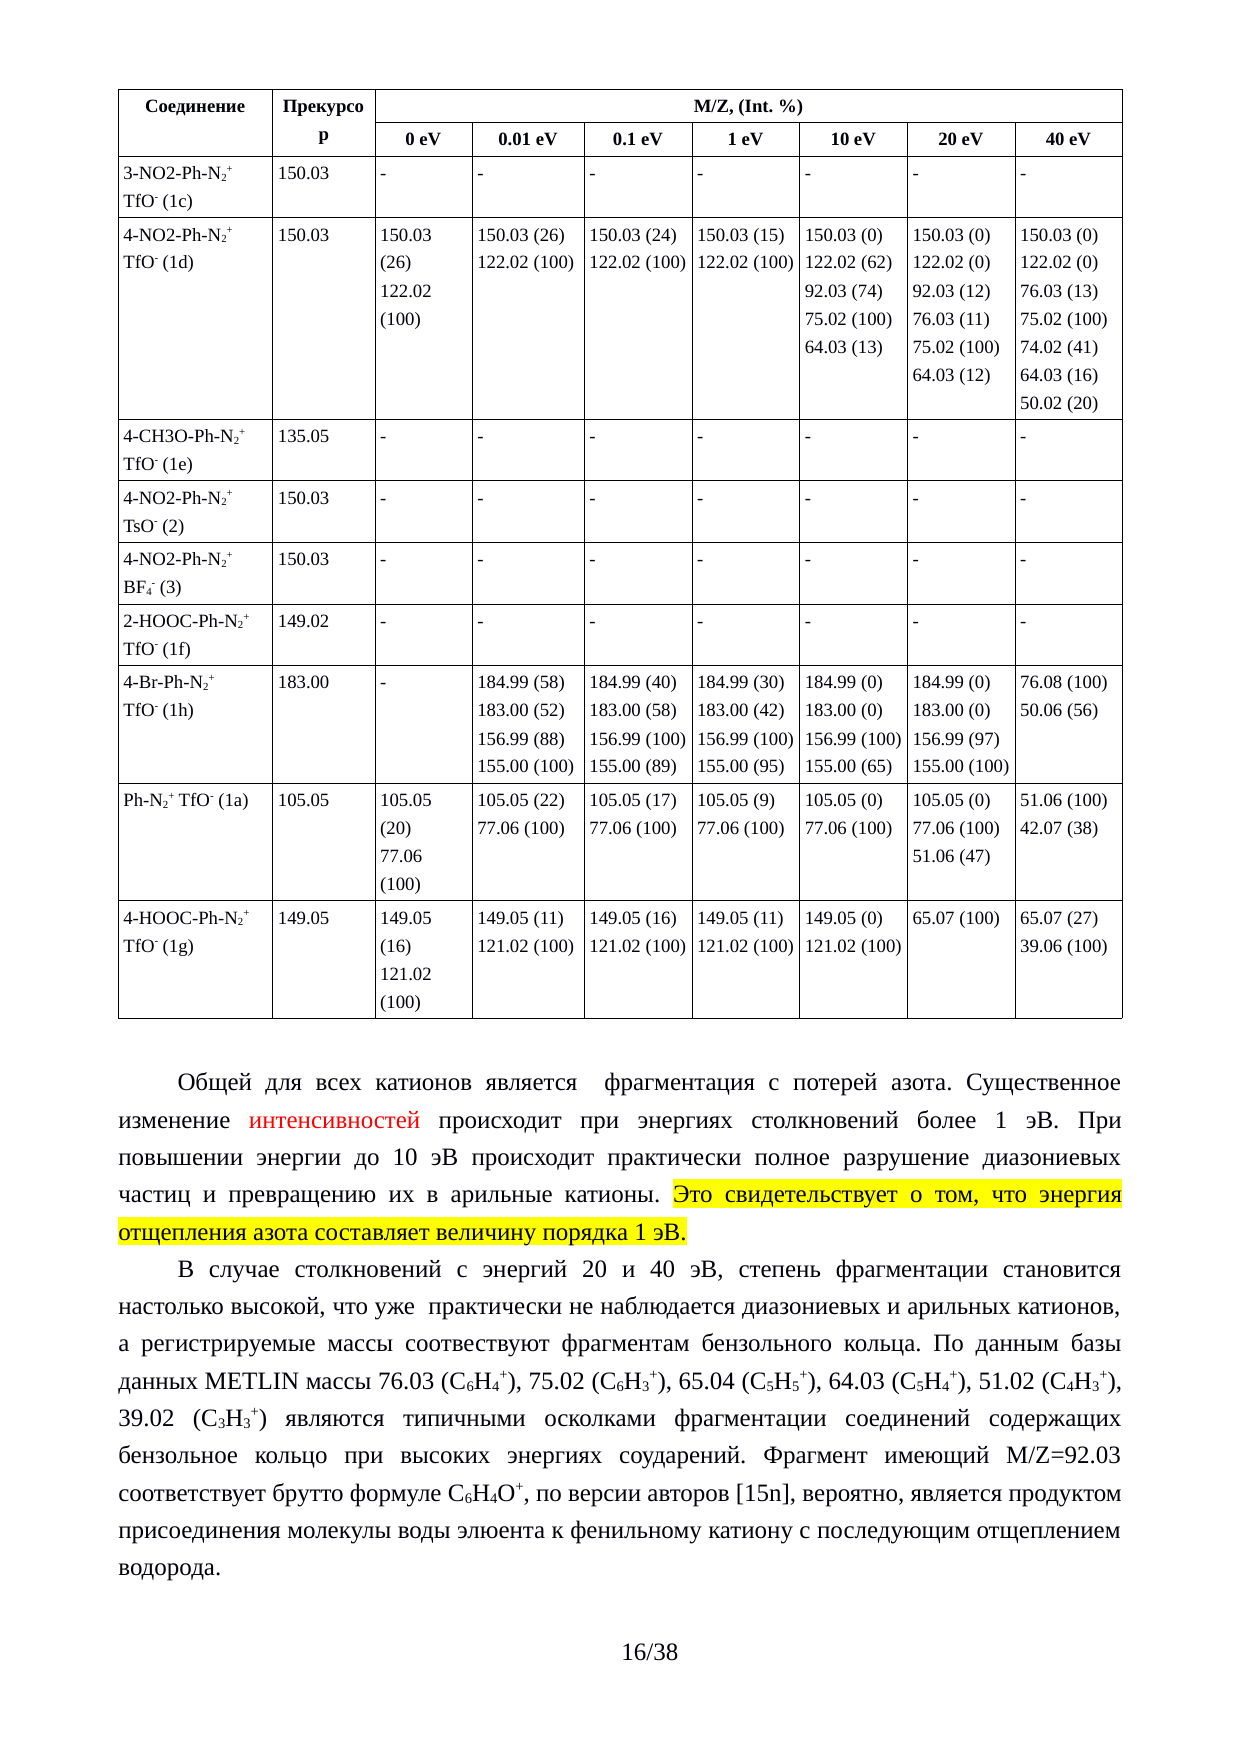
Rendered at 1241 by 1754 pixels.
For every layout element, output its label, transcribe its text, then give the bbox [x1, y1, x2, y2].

table_cell 105.05 (0) 77.06 (100) [800, 784, 907, 900]
table_cell 65.07 (100) [908, 901, 1015, 1018]
table_cell - [693, 605, 799, 665]
table_cell - [376, 605, 472, 665]
table_cell 149.05 (0) 121.02 (100) [800, 901, 907, 1018]
table_cell - [908, 543, 1015, 603]
table_header M/Z, (Int. %) [376, 90, 1122, 122]
table_cell 149.02 [273, 605, 375, 665]
table_cell 76.08 (100) 50.06 (56) [1016, 666, 1122, 783]
table_cell 184.99 (0) 183.00 (0) 156.99 (100) 155.00 (65) [800, 666, 907, 783]
table_cell 184.99 (0) 183.00 (0) 156.99 (97) 155.00 (100) [908, 666, 1015, 783]
table_cell 4-CH3O-Ph-N2+ TfO- (1e) [119, 420, 272, 480]
table_cell 105.05 (22) 77.06 (100) [473, 784, 584, 900]
table_cell 4-HOOC-Ph-N2+ TfO- (1g) [119, 901, 272, 1018]
table_cell - [473, 420, 584, 480]
table_cell 105.05 (9) 77.06 (100) [693, 784, 799, 900]
table_cell - [693, 157, 799, 217]
table_cell - [585, 481, 692, 542]
table_cell - [800, 481, 907, 542]
table_cell 183.00 [273, 666, 375, 783]
table_cell - [376, 420, 472, 480]
table_cell - [800, 605, 907, 665]
table_cell - [800, 157, 907, 217]
table_cell 2-HOOC-Ph-N2+ TfO- (1f) [119, 605, 272, 665]
table_cell 40 eV [1016, 123, 1122, 156]
table_cell 0 eV [376, 123, 472, 156]
table_cell 184.99 (30) 183.00 (42) 156.99 (100) 155.00 (95) [693, 666, 799, 783]
table_cell - [1016, 157, 1122, 217]
table_header Соединение [119, 90, 272, 156]
table_cell - [908, 481, 1015, 542]
table_cell 105.05 (0) 77.06 (100) 51.06 (47) [908, 784, 1015, 900]
table_cell - [585, 543, 692, 603]
table_cell - [1016, 543, 1122, 603]
table_cell - [908, 157, 1015, 217]
table_cell - [693, 543, 799, 603]
table_cell - [800, 543, 907, 603]
table_cell 149.05 (11) 121.02 (100) [473, 901, 584, 1018]
table_cell 4-NO2-Ph-N2+ BF4- (3) [119, 543, 272, 603]
table_cell - [376, 157, 472, 217]
table_cell 150.03 (15) 122.02 (100) [693, 218, 799, 419]
table_cell 149.05 (11) 121.02 (100) [693, 901, 799, 1018]
table_cell - [376, 543, 472, 603]
table_cell - [585, 157, 692, 217]
table_cell 149.05 (16) 121.02 (100) [376, 901, 472, 1018]
table_cell - [473, 481, 584, 542]
table_cell 65.07 (27) 39.06 (100) [1016, 901, 1122, 1018]
table_cell 105.05 (17) 77.06 (100) [585, 784, 692, 900]
table_cell - [376, 666, 472, 783]
table_cell - [376, 481, 472, 542]
table_cell Ph-N2+ TfO- (1a) [119, 784, 272, 900]
table_cell 20 eV [908, 123, 1015, 156]
table_cell 1 eV [693, 123, 799, 156]
table_cell 150.03 [273, 543, 375, 603]
table_cell 0.01 eV [473, 123, 584, 156]
table_cell - [473, 543, 584, 603]
table_cell - [1016, 420, 1122, 480]
table_cell 150.03 [273, 157, 375, 217]
table_cell 184.99 (58) 183.00 (52) 156.99 (88) 155.00 (100) [473, 666, 584, 783]
table_cell 184.99 (40) 183.00 (58) 156.99 (100) 155.00 (89) [585, 666, 692, 783]
table_cell - [800, 420, 907, 480]
table_cell 149.05 [273, 901, 375, 1018]
table_cell - [908, 605, 1015, 665]
table_cell 4-NO2-Ph-N2+ TsO- (2) [119, 481, 272, 542]
table_cell - [585, 605, 692, 665]
table_cell - [693, 420, 799, 480]
text В случае столкновений с энергий 20 и 40 эВ, степень фрагментации становится настолько высокой, что уже практически не наблюдается диазониевых и арильных катионов, а регистрируемые массы соотвествуют фрагментам бензольного кольца. По данным базы данных METLIN массы 76.03 (C6H4+), 75.02 (C6H3+), 65.04 (C5H5+), 64.03 (C5H4+), 51.02 (C4H3+), 39.02 (C3H3+) являются типичными осколками фрагментации соединений содержащих бензольное кольцо при высоких энергиях соударений. Фрагмент имеющий M/Z=92.03 соответствует брутто формуле C6H4O+, по версии авторов [15n], вероятно, является продуктом присоединения молекулы воды элюента к фенильному катиону с последующим отщеплением водорода. [118, 1254, 1122, 1581]
text Общей для всех катионов является фрагментация с потерей азота. Существенное изменение интенсивностей происходит при энергиях столкновений более 1 эВ. При повышении энергии до 10 эВ происходит практически полное разрушение диазониевых частиц и превращению их в арильные катионы. Это свидетельствует о том, что энергия отщепления азота составляет величину порядка 1 эВ. [118, 1067, 1122, 1245]
table_cell - [1016, 481, 1122, 542]
table_cell 4-NO2-Ph-N2+ TfO- (1d) [119, 218, 272, 419]
table_cell - [473, 157, 584, 217]
table_cell - [1016, 605, 1122, 665]
table_cell 150.03 (26) 122.02 (100) [473, 218, 584, 419]
table_cell 10 eV [800, 123, 907, 156]
table_cell 105.05 (20) 77.06 (100) [376, 784, 472, 900]
table_cell 150.03 (0) 122.02 (0) 76.03 (13) 75.02 (100) 74.02 (41) 64.03 (16) 50.02 (20) [1016, 218, 1122, 419]
table_cell 150.03 (0) 122.02 (0) 92.03 (12) 76.03 (11) 75.02 (100) 64.03 (12) [908, 218, 1015, 419]
table_cell 150.03 (24) 122.02 (100) [585, 218, 692, 419]
table_cell 3-NO2-Ph-N2+ TfO- (1c) [119, 157, 272, 217]
table_cell 51.06 (100) 42.07 (38) [1016, 784, 1122, 900]
table_cell 150.03 (26) 122.02 (100) [376, 218, 472, 419]
table_cell 150.03 [273, 218, 375, 419]
table_cell - [473, 605, 584, 665]
table_header Прекурсор [273, 90, 375, 156]
table_cell 135.05 [273, 420, 375, 480]
table_cell - [693, 481, 799, 542]
table_cell 105.05 [273, 784, 375, 900]
table_cell 0.1 eV [585, 123, 692, 156]
table_cell - [908, 420, 1015, 480]
table_cell 149.05 (16) 121.02 (100) [585, 901, 692, 1018]
table_cell 150.03 (0) 122.02 (62) 92.03 (74) 75.02 (100) 64.03 (13) [800, 218, 907, 419]
table_cell 4-Br-Ph-N2+ TfO- (1h) [119, 666, 272, 783]
table_cell 150.03 [273, 481, 375, 542]
table_cell - [585, 420, 692, 480]
